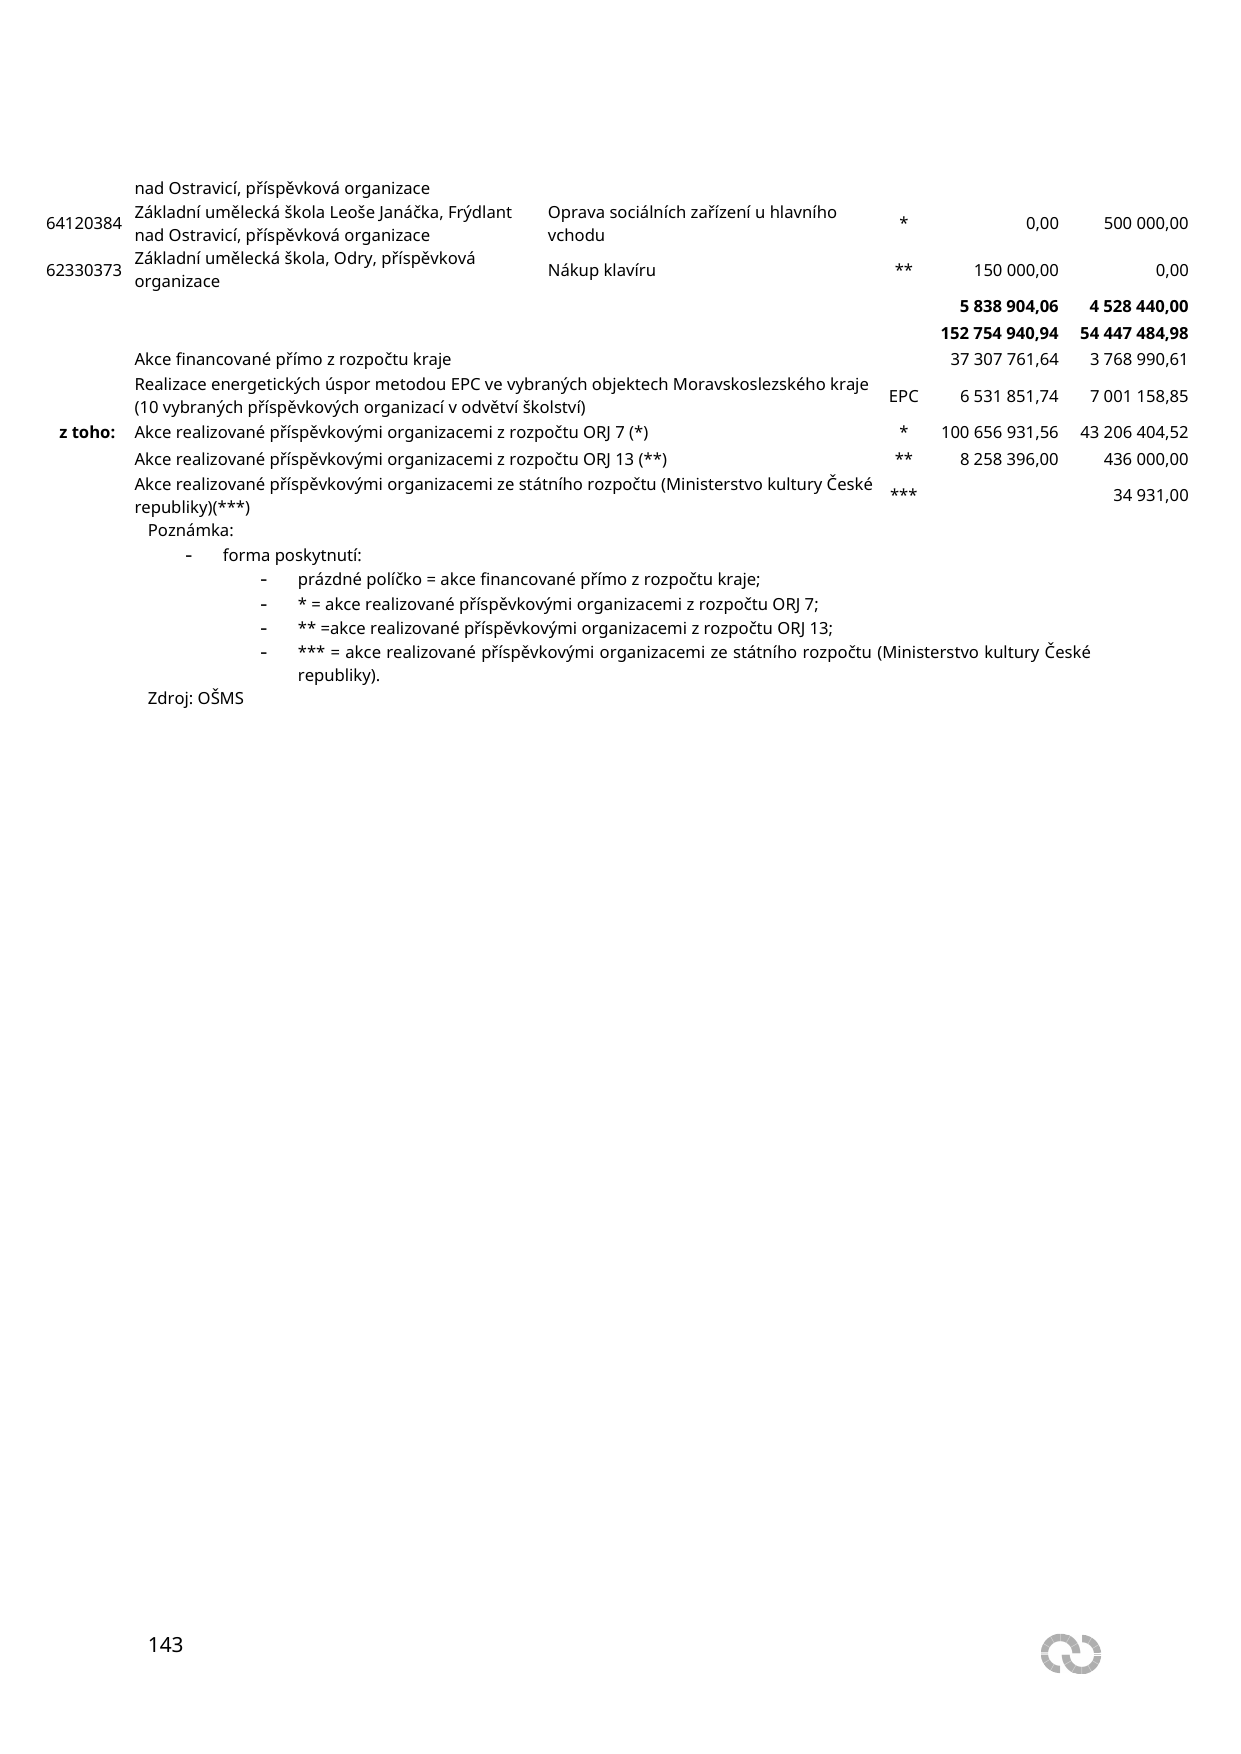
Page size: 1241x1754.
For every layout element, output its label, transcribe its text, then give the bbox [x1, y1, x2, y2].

table_cell 100 656 931,56 [929, 420, 1064, 445]
text Zdroj: OŠMS [148, 686, 1092, 709]
table_cell ** [879, 446, 928, 472]
table_cell 8 258 396,00 [929, 446, 1064, 472]
table_cell 5 838 904,06 [929, 293, 1064, 319]
table_cell [46, 177, 128, 199]
table_cell 64120384 [46, 200, 128, 246]
table_cell Akce financované přímo z rozpočtu kraje [129, 346, 878, 372]
table_cell 0,00 [929, 200, 1064, 246]
table_cell 37 307 761,64 [929, 346, 1064, 372]
table_cell Odvětví školství celkem [46, 320, 878, 345]
table_cell 436 000,00 [1065, 446, 1194, 472]
table_cell 6 531 851,74 [929, 373, 1064, 418]
table_cell 62330373 [46, 247, 128, 292]
table_cell Oprava sociálních zařízení u hlavního vchodu [542, 200, 878, 246]
list prázdné políčko = akce financované přímo z rozpočtu kraje; [260, 566, 1092, 591]
table_cell [879, 346, 928, 372]
list forma poskytnutí: [185, 542, 1092, 566]
table_cell [542, 177, 878, 199]
table_header Příjemce [129, 75, 541, 176]
table_header IČ [46, 75, 128, 176]
table_cell Celkem základní umělecké školy [46, 293, 878, 319]
list ** =akce realizované příspěvkovými organizacemi z rozpočtu ORJ 13; [260, 615, 1092, 639]
table_cell * [879, 420, 928, 445]
table_cell 43 206 404,52 [1065, 420, 1194, 445]
table_cell Akce realizované příspěvkovými organizacemi z rozpočtu ORJ 7 (*) [129, 420, 878, 445]
table_cell Základní umělecká škola Leoše Janáčka, Frýdlant nad Ostravicí, příspěvková organizace [129, 200, 541, 246]
table_cell [929, 473, 1064, 518]
table_cell Realizace energetických úspor metodou EPC ve vybraných objektech Moravskoslezského kraje (10 vybraných příspěvkových organizací v odvětví školství) [129, 373, 878, 418]
table_cell [879, 320, 928, 345]
table_cell 34 931,00 [1065, 473, 1194, 518]
table_cell z toho: [46, 346, 128, 518]
table_cell * [879, 200, 928, 246]
table_cell 150 000,00 [929, 247, 1064, 292]
table_cell nad Ostravicí, příspěvková organizace [129, 177, 541, 199]
table_header Investice [929, 75, 1064, 176]
table_cell 3 768 990,61 [1065, 346, 1194, 372]
table_cell 54 447 484,98 [1065, 320, 1194, 345]
table_cell Akce realizované příspěvkovými organizacemi z rozpočtu ORJ 13 (**) [129, 446, 878, 472]
list * = akce realizované příspěvkovými organizacemi z rozpočtu ORJ 7; [260, 591, 1092, 615]
table_cell 500 000,00 [1065, 200, 1194, 246]
table_cell EPC [879, 373, 928, 418]
table_cell Nákup klavíru [542, 247, 878, 292]
table_header Forma poskytnutí [879, 75, 928, 176]
table_cell [1065, 177, 1194, 199]
table_cell ** [879, 247, 928, 292]
table_header Neinvestice [1065, 75, 1194, 176]
table_cell Základní umělecká škola, Odry, příspěvková organizace [129, 247, 541, 292]
table_cell 152 754 940,94 [929, 320, 1064, 345]
table_header Název akce [542, 75, 878, 176]
table_cell Akce realizované příspěvkovými organizacemi ze státního rozpočtu (Ministerstvo kultury České republiky)(***) [129, 473, 878, 518]
table_cell 4 528 440,00 [1065, 293, 1194, 319]
table_cell [879, 293, 928, 319]
table_cell *** [879, 473, 928, 518]
table_cell [929, 177, 1064, 199]
list *** = akce realizované příspěvkovými organizacemi ze státního rozpočtu (Ministerstvo kultury České republiky). [260, 639, 1092, 686]
text Poznámka: [148, 519, 1092, 542]
table_cell 7 001 158,85 [1065, 373, 1194, 418]
table_cell [879, 177, 928, 199]
table_cell 0,00 [1065, 247, 1194, 292]
